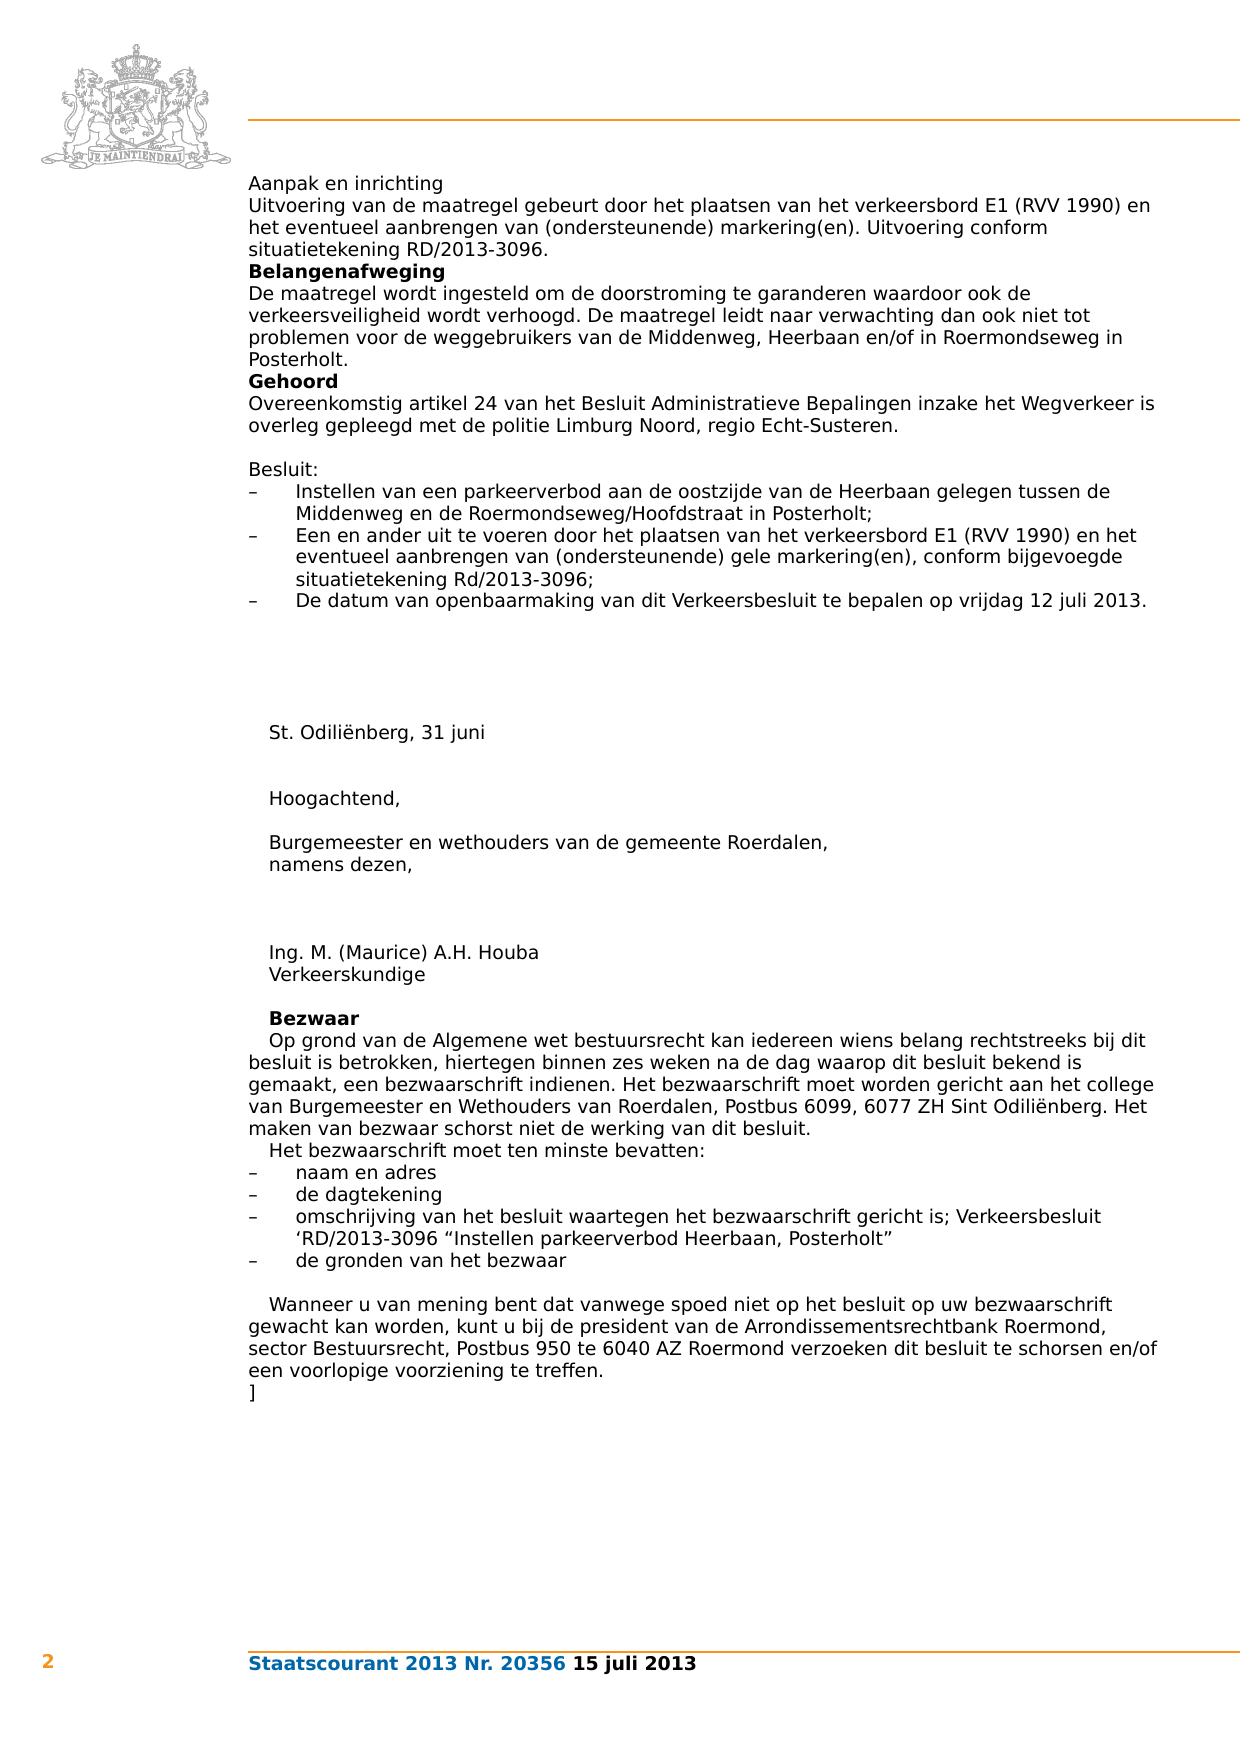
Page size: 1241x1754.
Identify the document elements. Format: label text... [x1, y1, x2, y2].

picture [41, 44, 231, 169]
text Hoogachtend, [248, 788, 1163, 810]
text Burgemeester en wethouders van de gemeente Roerdalen, [248, 832, 1163, 854]
text Gehoord [248, 371, 1163, 393]
list naam en adres [248, 1162, 1163, 1184]
text Uitvoering van de maatregel gebeurt door het plaatsen van het verkeersbord E1 (RVV 1990) en het eventueel aanbrengen van (ondersteunende) markering(en). Uitvoering conform situatietekening RD/2013-3096. [248, 195, 1163, 261]
text Aanpak en inrichting [248, 173, 1163, 195]
text Bezwaar [248, 1008, 1163, 1030]
text Wanneer u van mening bent dat vanwege spoed niet op het besluit op uw bezwaarschrift gewacht kan worden, kunt u bij de president van de Arrondissementsrechtbank Roermond, sector Bestuursrecht, Postbus 950 te 6040 AZ Roermond verzoeken dit besluit te schorsen en/of een voorlopige voorziening te treffen. [248, 1294, 1163, 1382]
text Belangenafweging [248, 261, 1163, 283]
text Overeenkomstig artikel 24 van het Besluit Administratieve Bepalingen inzake het Wegverkeer is overleg gepleegd met de politie Limburg Noord, regio Echt-Susteren. [248, 393, 1163, 437]
text St. Odiliënberg, 31 juni [248, 722, 1163, 744]
text Op grond van de Algemene wet bestuursrecht kan iedereen wiens belang rechtstreeks bij dit besluit is betrokken, hiertegen binnen zes weken na de dag waarop dit besluit bekend is gemaakt, een bezwaarschrift indienen. Het bezwaarschrift moet worden gericht aan het college van Burgemeester en Wethouders van Roerdalen, Postbus 6099, 6077 ZH Sint Odiliënberg. Het maken van bezwaar schorst niet de werking van dit besluit. [248, 1030, 1163, 1140]
text Verkeerskundige [248, 964, 1163, 986]
text De maatregel wordt ingesteld om de doorstroming te garanderen waardoor ook de verkeersveiligheid wordt verhoogd. De maatregel leidt naar verwachting dan ook niet tot problemen voor de weggebruikers van de Middenweg, Heerbaan en/of in Roermondseweg in Posterholt. [248, 283, 1163, 371]
text Het bezwaarschrift moet ten minste bevatten: [248, 1140, 1163, 1162]
list de gronden van het bezwaar [248, 1250, 1163, 1272]
list Instellen van een parkeerverbod aan de oostzijde van de Heerbaan gelegen tussen de Middenweg en de Roermondseweg/Hoofdstraat in Posterholt; [248, 481, 1163, 524]
text ] [248, 1382, 1163, 1404]
list De datum van openbaarmaking van dit Verkeersbesluit te bepalen op vrijdag 12 juli 2013. [248, 590, 1163, 612]
text namens dezen, [248, 854, 1163, 876]
list omschrijving van het besluit waartegen het bezwaarschrift gericht is; Verkeersbesluit ‘RD/2013-3096 “Instellen parkeerverbod Heerbaan, Posterholt” [248, 1206, 1163, 1250]
list de dagtekening [248, 1184, 1163, 1206]
list Een en ander uit te voeren door het plaatsen van het verkeersbord E1 (RVV 1990) en het eventueel aanbrengen van (ondersteunende) gele markering(en), conform bijgevoegde situatietekening Rd/2013-3096; [248, 524, 1163, 590]
text Ing. M. (Maurice) A.H. Houba [248, 942, 1163, 964]
text Besluit: [248, 458, 1163, 481]
